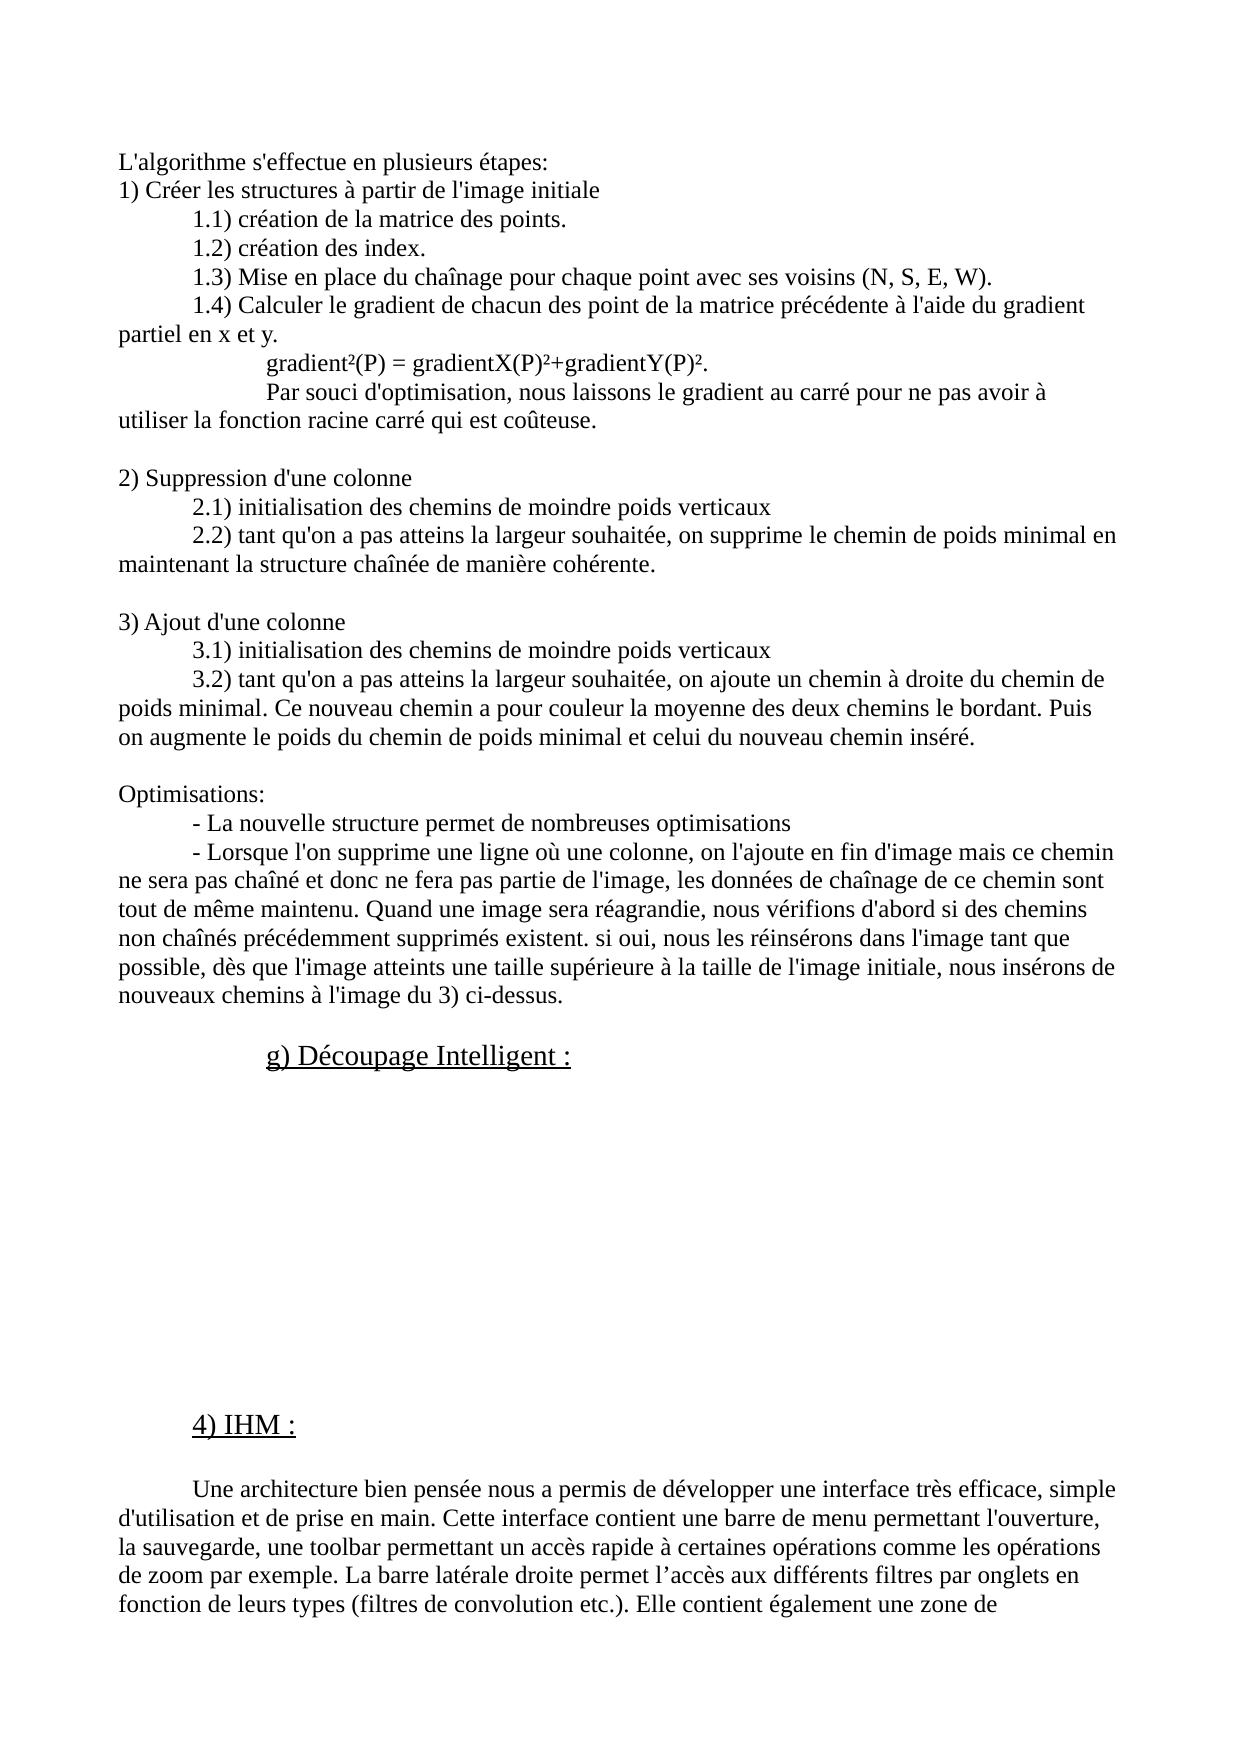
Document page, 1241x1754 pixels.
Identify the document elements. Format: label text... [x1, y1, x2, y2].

text 1.2) création des index. [118, 233, 1122, 262]
text L'algorithme s'effectue en plusieurs étapes: [118, 147, 1122, 176]
text 2.1) initialisation des chemins de moindre poids verticaux [118, 492, 1122, 521]
text gradient²(P) = gradientX(P)²+gradientY(P)². [118, 348, 1122, 377]
text g) Découpage Intelligent : [118, 1038, 1122, 1072]
text 2) Suppression d'une colonne [118, 463, 1122, 492]
text 1.3) Mise en place du chaînage pour chaque point avec ses voisins (N, S, E, W). [118, 262, 1122, 291]
text 3.2) tant qu'on a pas atteins la largeur souhaitée, on ajoute un chemin à droite du chemin de poids minimal. Ce nouveau chemin a pour couleur la moyenne des deux chemins le bordant. Puis on augmente le poids du chemin de poids minimal et celui du nouveau chemin inséré. [118, 664, 1122, 751]
text 1.1) création de la matrice des points. [118, 204, 1122, 233]
text 1) Créer les structures à partir de l'image initiale [118, 176, 1122, 204]
text 3) Ajout d'une colonne [118, 607, 1122, 636]
text - Lorsque l'on supprime une ligne où une colonne, on l'ajoute en fin d'image mais ce chemin ne sera pas chaîné et donc ne fera pas partie de l'image, les données de chaînage de ce chemin sont tout de même maintenu. Quand une image sera réagrandie, nous vérifions d'abord si des chemins non chaînés précédemment supprimés existent. si oui, nous les réinsérons dans l'image tant que possible, dès que l'image atteints une taille supérieure à la taille de l'image initiale, nous insérons de nouveaux chemins à l'image du 3) ci-dessus. [118, 837, 1122, 1009]
text Optimisations: [118, 779, 1122, 808]
text 1.4) Calculer le gradient de chacun des point de la matrice précédente à l'aide du gradient partiel en x et y. [118, 291, 1122, 348]
text 2.2) tant qu'on a pas atteins la largeur souhaitée, on supprime le chemin de poids minimal en maintenant la structure chaînée de manière cohérente. [118, 521, 1122, 578]
text 3.1) initialisation des chemins de moindre poids verticaux [118, 636, 1122, 664]
text - La nouvelle structure permet de nombreuses optimisations [118, 808, 1122, 837]
text Par souci d'optimisation, nous laissons le gradient au carré pour ne pas avoir à utiliser la fonction racine carré qui est coûteuse. [118, 377, 1122, 434]
text 4) IHM : [118, 1407, 1122, 1441]
text Une architecture bien pensée nous a permis de développer une interface très efficace, simple d'utilisation et de prise en main. Cette interface contient une barre de menu permettant l'ouverture, la sauvegarde, une toolbar permettant un accès rapide à certaines opérations comme les opérations de zoom par exemple. La barre latérale droite permet l’accès aux différents filtres par onglets en fonction de leurs types (filtres de convolution etc.). Elle contient également une zone de [118, 1474, 1122, 1618]
